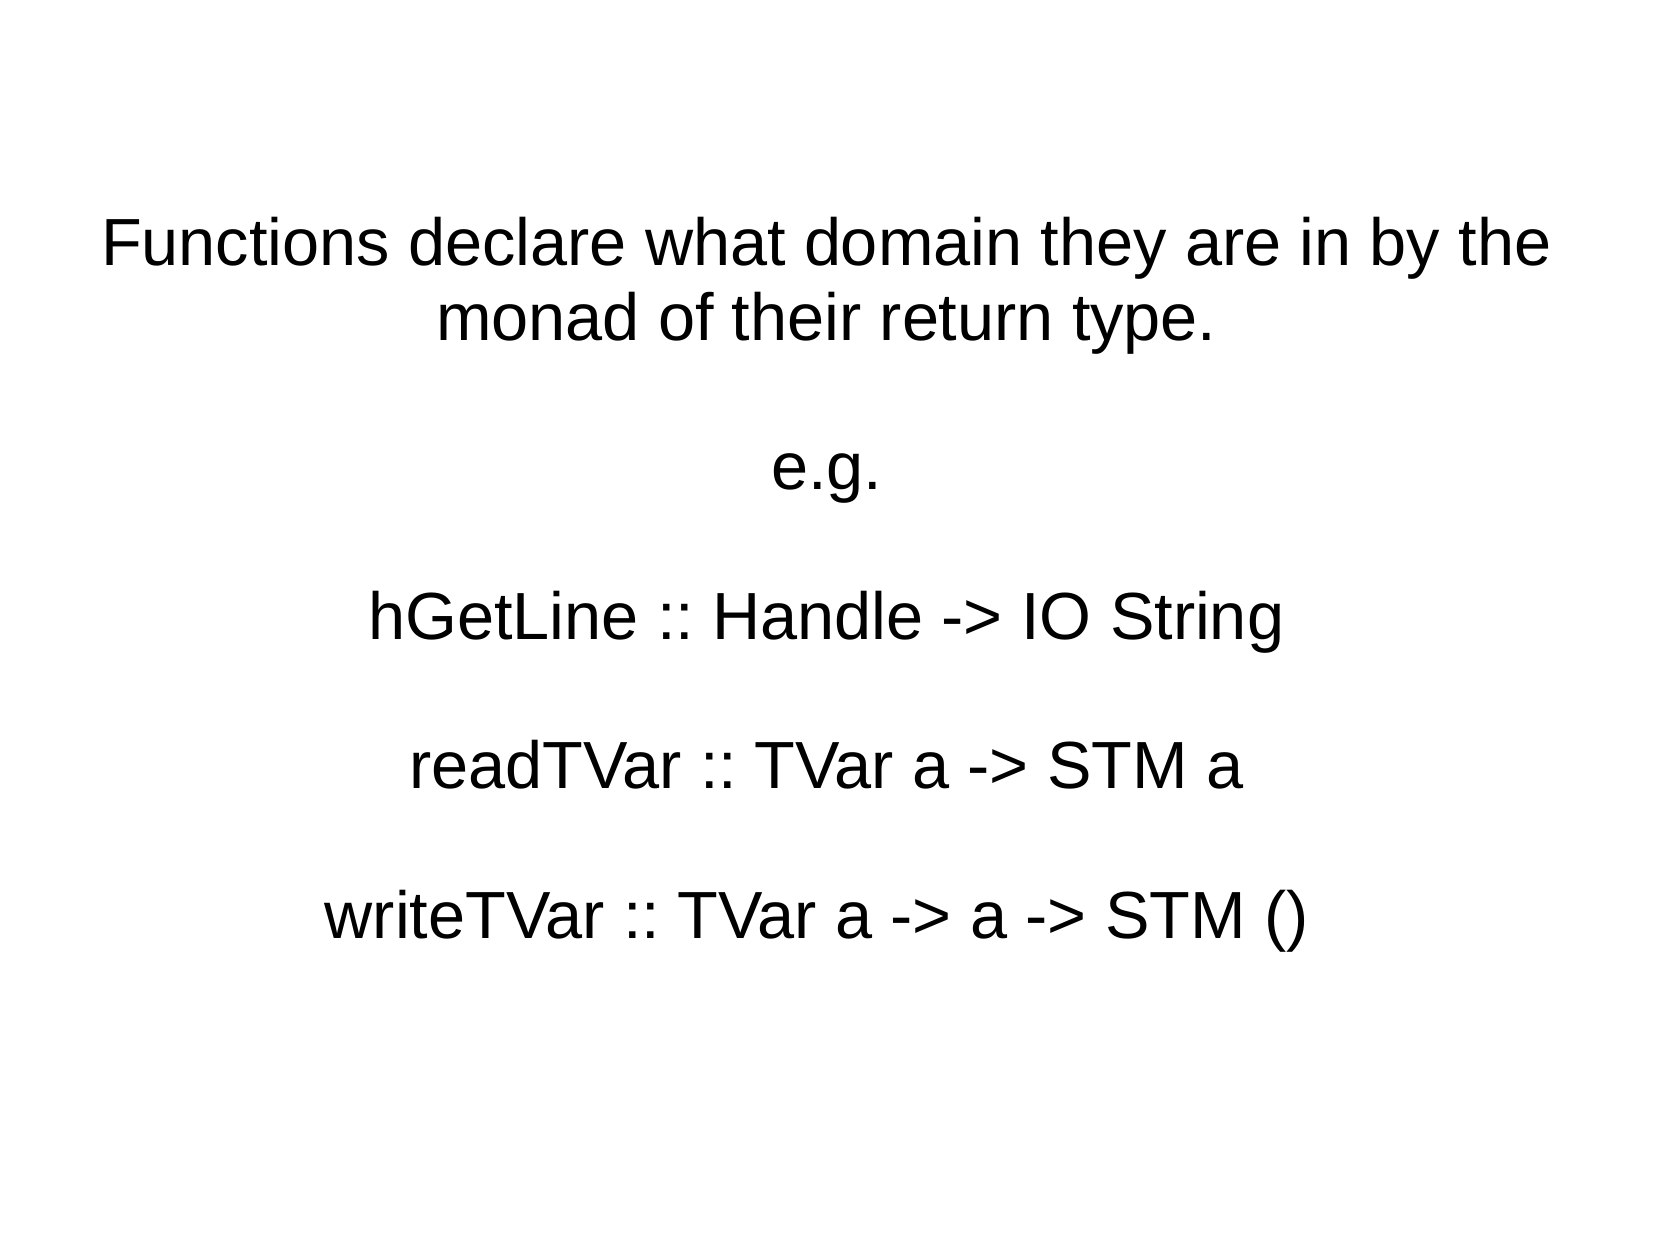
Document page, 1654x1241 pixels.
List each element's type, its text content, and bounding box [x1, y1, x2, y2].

subtitle Functions declare what domain they are in by the monad of their return type. e.g. hGetLine :: Handle -> IO String readTVar :: TVar a -> STM a writeTVar :: TVar a -> a -> STM () [82, 49, 1571, 1109]
